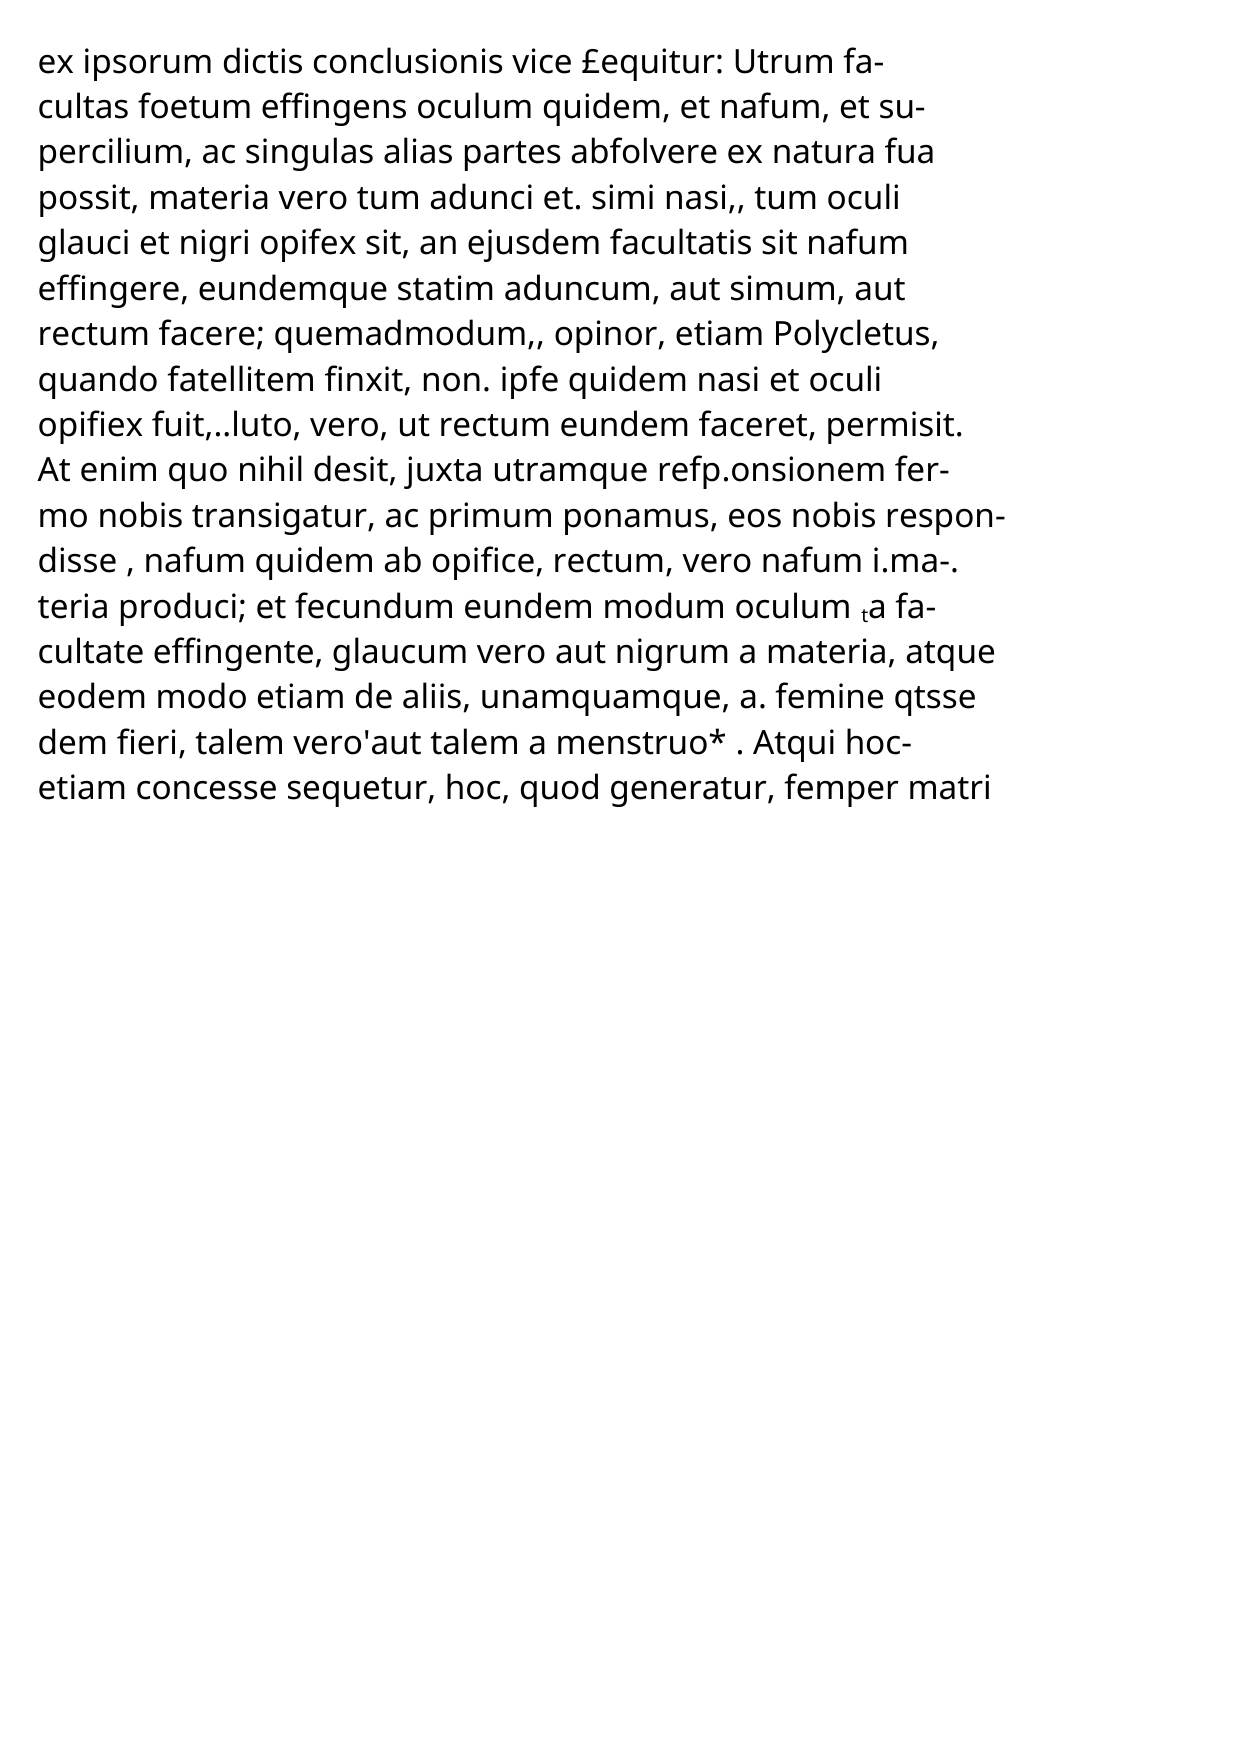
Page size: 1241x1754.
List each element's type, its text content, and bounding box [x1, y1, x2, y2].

text ex ipsorum dictis conclusionis vice £equitur: Utrum fa- cultas foetum effingens oculum quidem, et nafum, et su- percilium, ac singulas alias partes abfolvere ex natura fua possit, materia vero tum adunci et. simi nasi,, tum oculi glauci et nigri opifex sit, an ejusdem facultatis sit nafum effingere, eundemque statim aduncum, aut simum, aut rectum facere; quemadmodum,, opinor, etiam Polycletus, quando fatellitem finxit, non. ipfe quidem nasi et oculi opifiex fuit,..luto, vero, ut rectum eundem faceret, permisit. At enim quo nihil desit, juxta utramque refp.onsionem fer- mo nobis transigatur, ac primum ponamus, eos nobis respon- disse , nafum quidem ab opifice, rectum, vero nafum i.ma-. teria produci; et fecundum eundem modum oculum ta fa- cultate effingente, glaucum vero aut nigrum a materia, atque eodem modo etiam de aliis, unamquamque, a. femine qtsse dem fieri, talem vero'aut talem a menstruo* . Atqui hoc- etiam concesse sequetur, hoc, quod generatur, femper matri [37, 37, 1203, 809]
